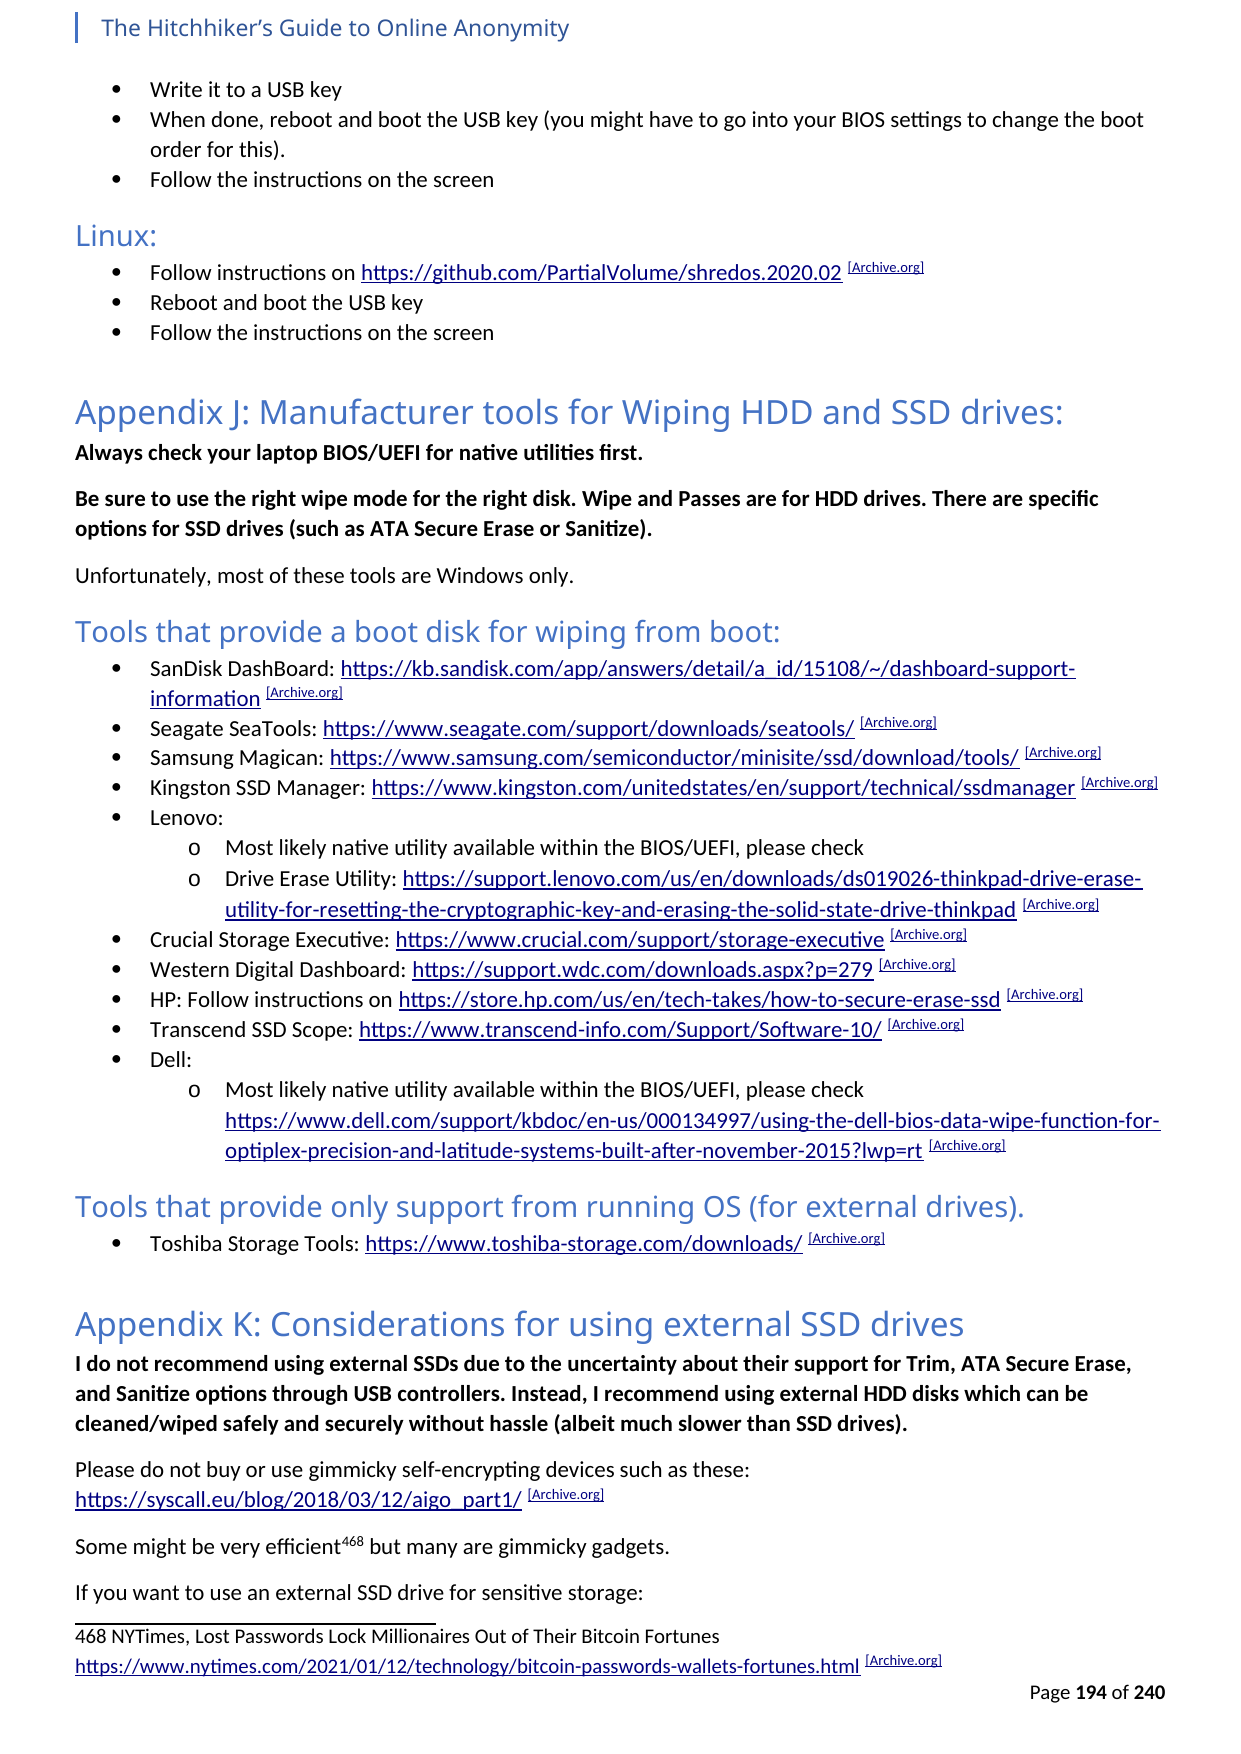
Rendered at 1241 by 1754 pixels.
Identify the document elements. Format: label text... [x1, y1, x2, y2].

list When done, reboot and boot the USB key (you might have to go into your BIOS settings to change the boot order for this). [112, 105, 1165, 163]
subtitle Linux: [75, 215, 1165, 255]
list Dell: [112, 1045, 1165, 1073]
list Write it to a USB key [112, 75, 1165, 103]
text Unfortunately, most of these tools are Windows only. [75, 561, 1165, 589]
list Samsung Magican: https://www.samsung.com/semiconductor/minisite/ssd/download/tools/ [Archive.org] [112, 743, 1165, 772]
list Western Digital Dashboard: https://support.wdc.com/downloads.aspx?p=279 [Archive.org] [112, 955, 1165, 983]
subtitle Tools that provide only support from running OS (for external drives). [75, 1186, 1165, 1226]
subtitle Appendix K: Considerations for using external SSD drives [75, 1300, 1165, 1346]
list Follow the instructions on the screen [112, 165, 1165, 193]
text Please do not buy or use gimmicky self-encrypting devices such as these: https://syscall.eu/blog/2018/03/12/aigo_part1/ [Archive.org] [75, 1455, 1165, 1513]
list Toshiba Storage Tools: https://www.toshiba-storage.com/downloads/ [Archive.org] [112, 1229, 1165, 1257]
subtitle Appendix J: Manufacturer tools for Wiping HDD and SSD drives: [75, 389, 1165, 434]
list Crucial Storage Executive: https://www.crucial.com/support/storage-executive [Archive.org] [112, 925, 1165, 953]
list Reboot and boot the USB key [112, 288, 1165, 316]
text Some might be very efficient but many are gimmicky gadgets. [75, 1532, 1165, 1560]
text If you want to use an external SSD drive for sensitive storage: [75, 1578, 1165, 1606]
text Be sure to use the right wipe mode for the right disk. Wipe and Passes are for HDD drives. There are specific options for SSD drives (such as ATA Secure Erase or Sanitize). [75, 484, 1165, 542]
list Transcend SSD Scope: https://www.transcend-info.com/Support/Software-10/ [Archive.org] [112, 1015, 1165, 1043]
list Lenovo: [112, 803, 1165, 831]
list SanDisk DashBoard: https://kb.sandisk.com/app/answers/detail/a_id/15108/~/dashboard-support-information [Archive.org] [112, 654, 1165, 712]
text I do not recommend using external SSDs due to the uncertainty about their support for Trim, ATA Secure Erase, and Sanitize options through USB controllers. Instead, I recommend using external HDD disks which can be cleaned/wiped safely and securely without hassle (albeit much slower than SSD drives). [75, 1349, 1165, 1437]
text Always check your laptop BIOS/UEFI for native utilities first. [75, 438, 1165, 466]
text NYTimes, Lost Passwords Lock Millionaires Out of Their Bitcoin Fortunes https://www.nytimes.com/2021/01/12/technology/bitcoin-passwords-wallets-fortunes.html [Archive.org] [75, 1624, 1165, 1679]
list Follow instructions on https://github.com/PartialVolume/shredos.2020.02 [Archive.org] [112, 258, 1165, 286]
list Follow the instructions on the screen [112, 318, 1165, 346]
list Most likely native utility available within the BIOS/UEFI, please check [187, 833, 1165, 862]
list HP: Follow instructions on https://store.hp.com/us/en/tech-takes/how-to-secure-erase-ssd [Archive.org] [112, 985, 1165, 1013]
subtitle Tools that provide a boot disk for wiping from boot: [75, 611, 1165, 651]
list Seagate SeaTools: https://www.seagate.com/support/downloads/seatools/ [Archive.org] [112, 714, 1165, 742]
list Drive Erase Utility: https://support.lenovo.com/us/en/downloads/ds019026-thinkpad-drive-erase-utility-for-resetting-the-cryptographic-key-and-erasing-the-solid-state-drive-thinkpad [Archive.org] [187, 864, 1165, 923]
list Most likely native utility available within the BIOS/UEFI, please check https://www.dell.com/support/kbdoc/en-us/000134997/using-the-dell-bios-data-wipe-function-for-optiplex-precision-and-latitude-systems-built-after-november-2015?lwp=rt [Archive.org] [187, 1075, 1165, 1164]
list Kingston SSD Manager: https://www.kingston.com/unitedstates/en/support/technical/ssdmanager [Archive.org] [112, 773, 1165, 801]
